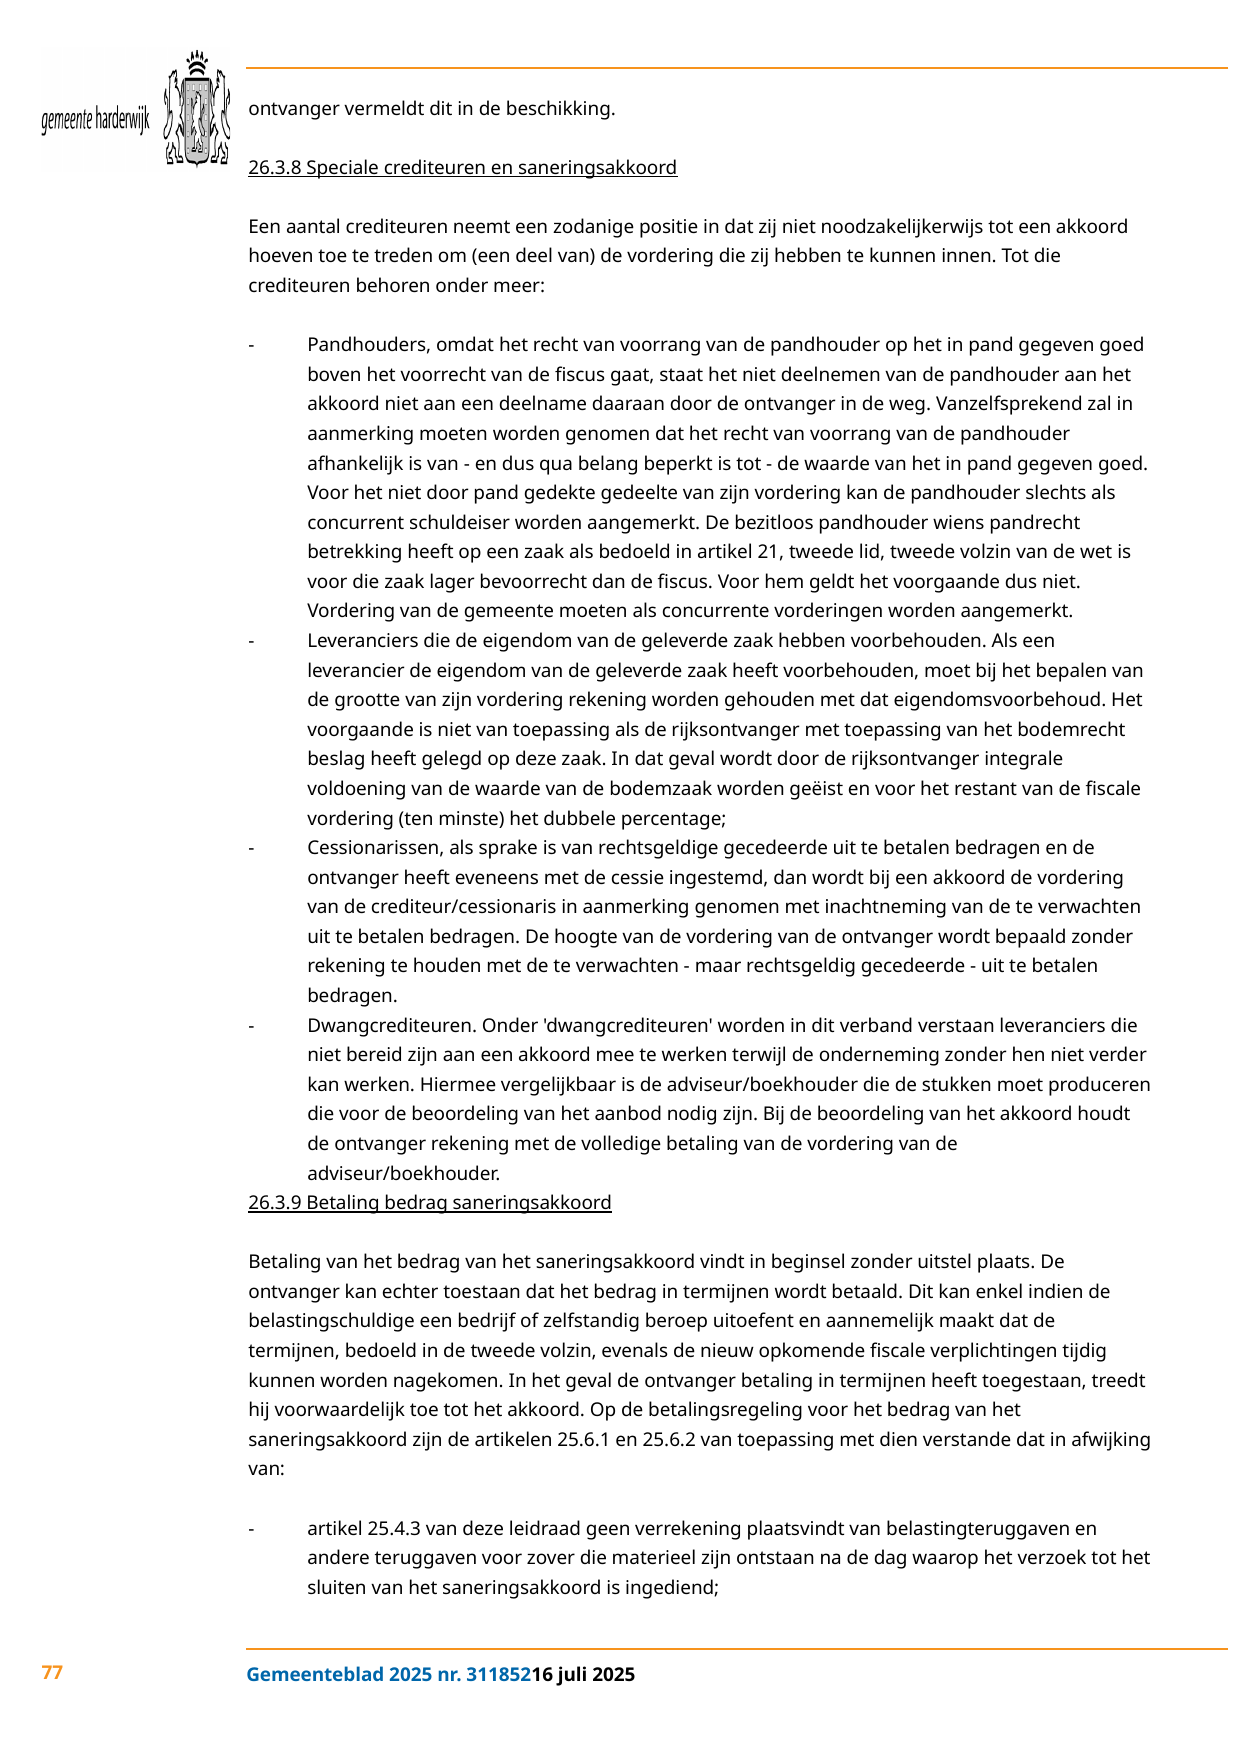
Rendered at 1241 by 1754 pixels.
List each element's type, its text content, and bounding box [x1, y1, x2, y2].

list Cessionarissen, als sprake is van rechtsgeldige gecedeerde uit te betalen bedragen en de ontvanger heeft eveneens met de cessie ingestemd, dan wordt bij een akkoord de vordering van de crediteur/cessionaris in aanmerking genomen met inachtneming van de te verwachten uit te betalen bedragen. De hoogte van de vordering van de ontvanger wordt bepaald zonder rekening te houden met de te verwachten - maar rechtsgeldig gecedeerde - uit te betalen bedragen. [248, 834, 1152, 1008]
list Pandhouders, omdat het recht van voorrang van de pandhouder op het in pand gegeven goed boven het voorrecht van de fiscus gaat, staat het niet deelnemen van de pandhouder aan het akkoord niet aan een deelname daaraan door de ontvanger in de weg. Vanzelfsprekend zal in aanmerking moeten worden genomen dat het recht van voorrang van de pandhouder afhankelijk is van - en dus qua belang beperkt is tot - de waarde van het in pand gegeven goed. Voor het niet door pand gedekte gedeelte van zijn vordering kan de pandhouder slechts als concurrent schuldeiser worden aangemerkt. De bezitloos pandhouder wiens pandrecht betrekking heeft op een zaak als bedoeld in artikel 21, tweede lid, tweede volzin van de wet is voor die zaak lager bevoorrecht dan de fiscus. Voor hem geldt het voorgaande dus niet. Vordering van de gemeente moeten als concurrente vorderingen worden aangemerkt. [248, 331, 1152, 623]
text Betaling van het bedrag van het saneringsakkoord vindt in beginsel zonder uitstel plaats. De ontvanger kan echter toestaan dat het bedrag in termijnen wordt betaald. Dit kan enkel indien de belastingschuldige een bedrijf of zelfstandig beroep uitoefent en aannemelijk maakt dat de termijnen, bedoeld in de tweede volzin, evenals de nieuw opkomende fiscale verplichtingen tijdig kunnen worden nagekomen. In het geval de ontvanger betaling in termijnen heeft toegestaan, treedt hij voorwaardelijk toe tot het akkoord. Op de betalingsregeling voor het bedrag van het saneringsakkoord zijn de artikelen 25.6.1 en 25.6.2 van toepassing met dien verstande dat in afwijking van: [248, 1248, 1152, 1481]
picture [41, 47, 231, 172]
text 26.3.9 Betaling bedrag saneringsakkoord [248, 1189, 1152, 1215]
list artikel 25.4.3 van deze leidraad geen verrekening plaatsvindt van belastingteruggaven en andere teruggaven voor zover die materieel zijn ontstaan na de dag waarop het verzoek tot het sluiten van het saneringsakkoord is ingediend; [248, 1515, 1152, 1600]
text 26.3.8 Speciale crediteuren en saneringsakkoord [248, 154, 1152, 180]
list Leveranciers die de eigendom van de geleverde zaak hebben voorbehouden. Als een leverancier de eigendom van de geleverde zaak heeft voorbehouden, moet bij het bepalen van de grootte van zijn vordering rekening worden gehouden met dat eigendomsvoorbehoud. Het voorgaande is niet van toepassing als de rijksontvanger met toepassing van het bodemrecht beslag heeft gelegd op deze zaak. In dat geval wordt door de rijksontvanger integrale voldoening van de waarde van de bodemzaak worden geëist en voor het restant van de fiscale vordering (ten minste) het dubbele percentage; [248, 627, 1152, 831]
text Een aantal crediteuren neemt een zodanige positie in dat zij niet noodzakelijkerwijs tot een akkoord hoeven toe te treden om (een deel van) de vordering die zij hebben te kunnen innen. Tot die crediteuren behoren onder meer: [248, 213, 1152, 298]
list Dwangcrediteuren. Onder 'dwangcrediteuren' worden in dit verband verstaan leveranciers die niet bereid zijn aan een akkoord mee te werken terwijl de onderneming zonder hen niet verder kan werken. Hiermee vergelijkbaar is de adviseur/boekhouder die de stukken moet produceren die voor de beoordeling van het aanbod nodig zijn. Bij de beoordeling van het akkoord houdt de ontvanger rekening met de volledige betaling van de vordering van de adviseur/boekhouder. [248, 1012, 1152, 1186]
text ontvanger vermeldt dit in de beschikking. [248, 95, 1152, 121]
